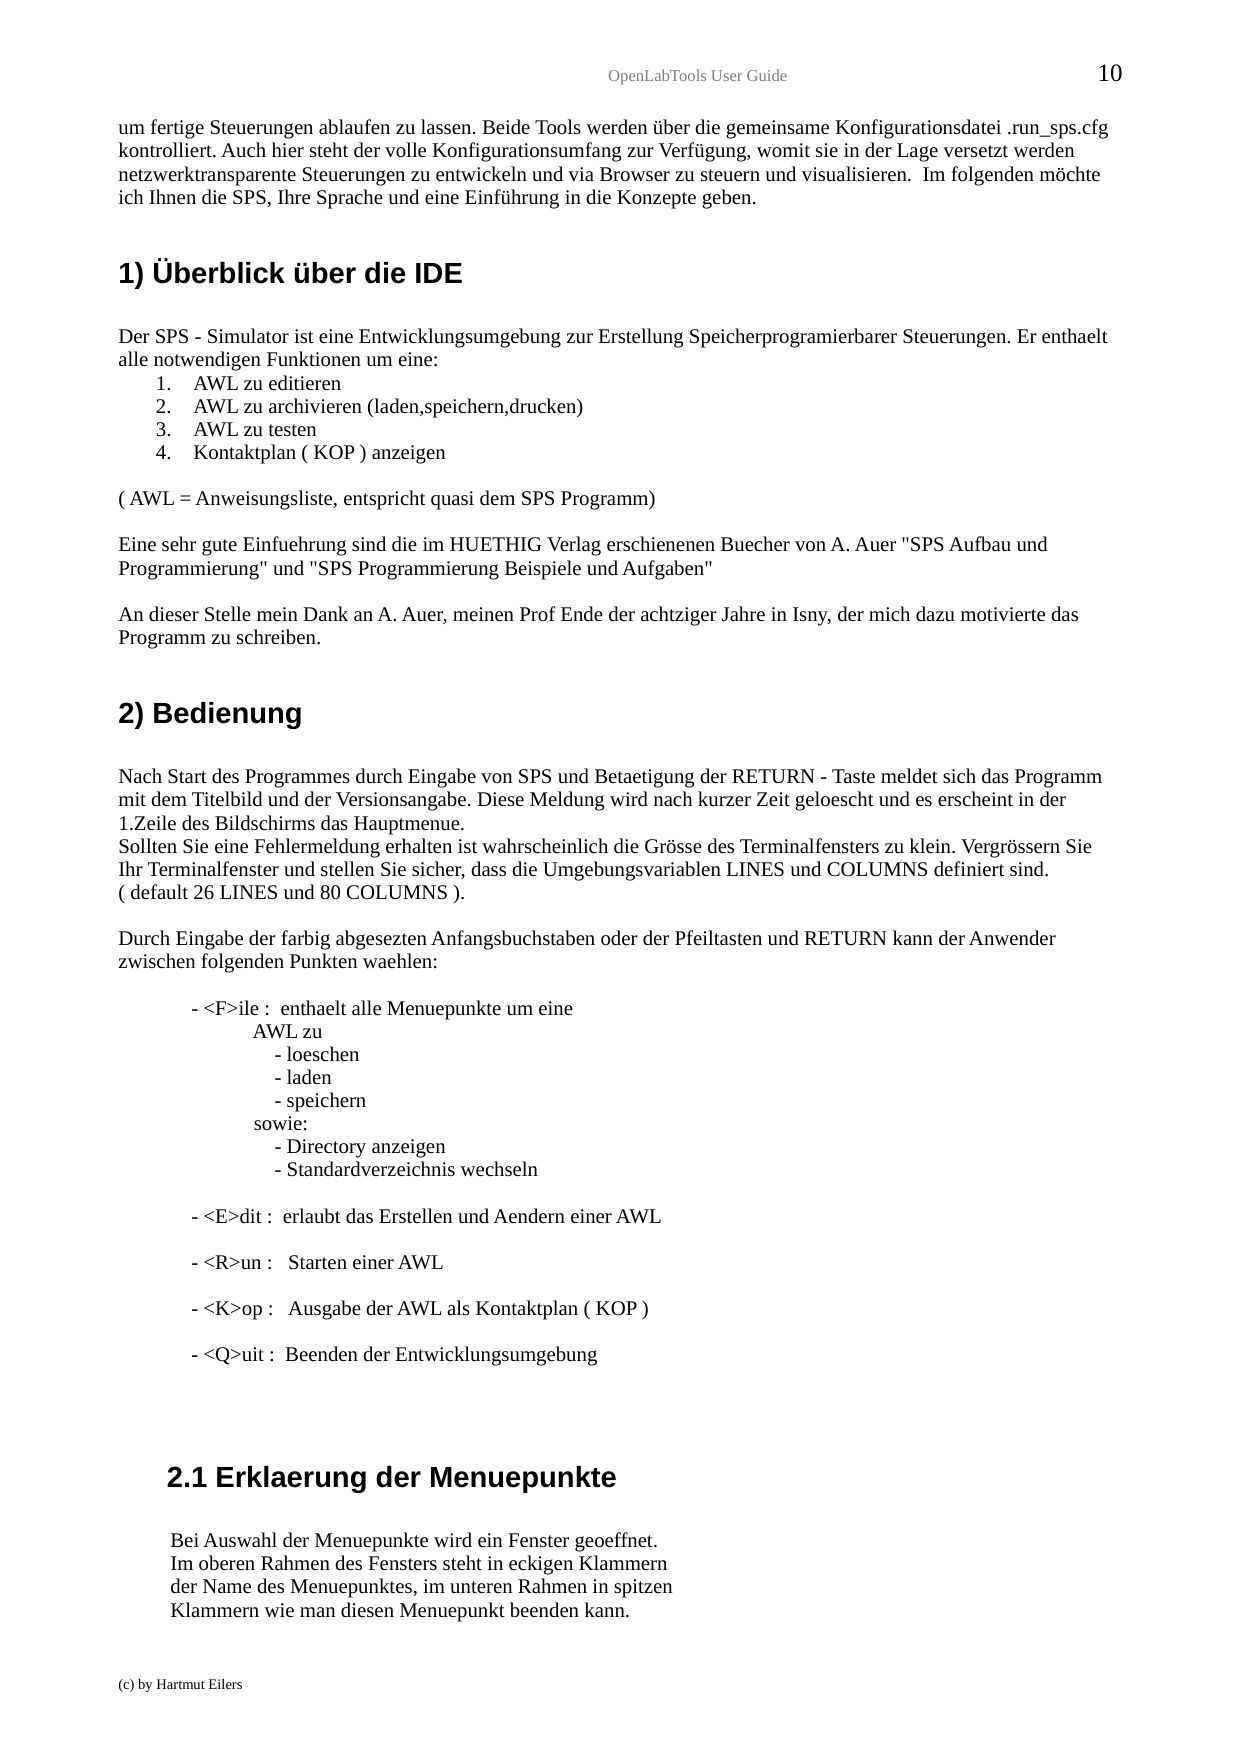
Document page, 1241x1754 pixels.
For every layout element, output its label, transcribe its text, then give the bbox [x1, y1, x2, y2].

text ( AWL = Anweisungsliste, entspricht quasi dem SPS Programm) [118, 487, 1122, 510]
text - <R>un : Starten einer AWL [118, 1251, 1122, 1274]
subtitle 1) Überblick über die IDE [118, 257, 1122, 289]
list AWL zu editieren [156, 371, 1122, 394]
list AWL zu testen [156, 418, 1122, 441]
text um fertige Steuerungen ablaufen zu lassen. Beide Tools werden über die gemeinsame Konfigurationsdatei .run_sps.cfg kontrolliert. Auch hier steht der volle Konfigurationsumfang zur Verfügung, womit sie in der Lage versetzt werden netzwerktransparente Steuerungen zu entwickeln und via Browser zu steuern und visualisieren. Im folgenden möchte ich Ihnen die SPS, Ihre Sprache und eine Einführung in die Konzepte geben. [118, 116, 1122, 209]
text - laden [118, 1066, 1122, 1089]
text - Directory anzeigen [118, 1135, 1122, 1158]
text - <K>op : Ausgabe der AWL als Kontaktplan ( KOP ) [118, 1297, 1122, 1320]
subtitle 2) Bedienung [118, 697, 1122, 729]
text - <Q>uit : Beenden der Entwicklungsumgebung [118, 1343, 1122, 1366]
list Kontaktplan ( KOP ) anzeigen [156, 441, 1122, 464]
list AWL zu archivieren (laden,speichern,drucken) [156, 394, 1122, 418]
text An dieser Stelle mein Dank an A. Auer, meinen Prof Ende der achtziger Jahre in Isny, der mich dazu motivierte das Programm zu schreiben. [118, 603, 1122, 649]
text Nach Start des Programmes durch Eingabe von SPS und Betaetigung der RETURN - Taste meldet sich das Programm mit dem Titelbild und der Versionsangabe. Diese Meldung wird nach kurzer Zeit geloescht und es erscheint in der 1.Zeile des Bildschirms das Hauptmenue. Sollten Sie eine Fehlermeldung erhalten ist wahrscheinlich die Grösse des Terminalfensters zu klein. Vergrössern Sie Ihr Terminalfenster und stellen Sie sicher, dass die Umgebungsvariablen LINES und COLUMNS definiert sind. ( default 26 LINES und 80 COLUMNS ). Durch Eingabe der farbig abgesezten Anfangsbuchstaben oder der Pfeiltasten und RETURN kann der Anwender zwischen folgenden Punkten waehlen: [118, 765, 1122, 973]
text Der SPS - Simulator ist eine Entwicklungsumgebung zur Erstellung Speicherprogramierbarer Steuerungen. Er enthaelt alle notwendigen Funktionen um eine: [118, 325, 1122, 371]
subtitle 2.1 Erklaerung der Menuepunkte [118, 1461, 1122, 1493]
text - <F>ile : enthaelt alle Menuepunkte um eine [118, 996, 1122, 1019]
text Eine sehr gute Einfuehrung sind die im HUETHIG Verlag erschienenen Buecher von A. Auer "SPS Aufbau und Programmierung" und "SPS Programmierung Beispiele und Aufgaben" [118, 533, 1122, 579]
text - Standardverzeichnis wechseln [118, 1158, 1122, 1181]
text - speichern [118, 1089, 1122, 1112]
text Im oberen Rahmen des Fensters steht in eckigen Klammern [118, 1552, 1122, 1575]
text Klammern wie man diesen Menuepunkt beenden kann. [118, 1598, 1122, 1622]
text - loeschen [118, 1043, 1122, 1066]
text Bei Auswahl der Menuepunkte wird ein Fenster geoeffnet. [118, 1529, 1122, 1552]
text - <E>dit : erlaubt das Erstellen und Aendern einer AWL [118, 1204, 1122, 1228]
text der Name des Menuepunktes, im unteren Rahmen in spitzen [118, 1575, 1122, 1598]
text AWL zu [118, 1019, 1122, 1043]
text sowie: [118, 1112, 1122, 1135]
